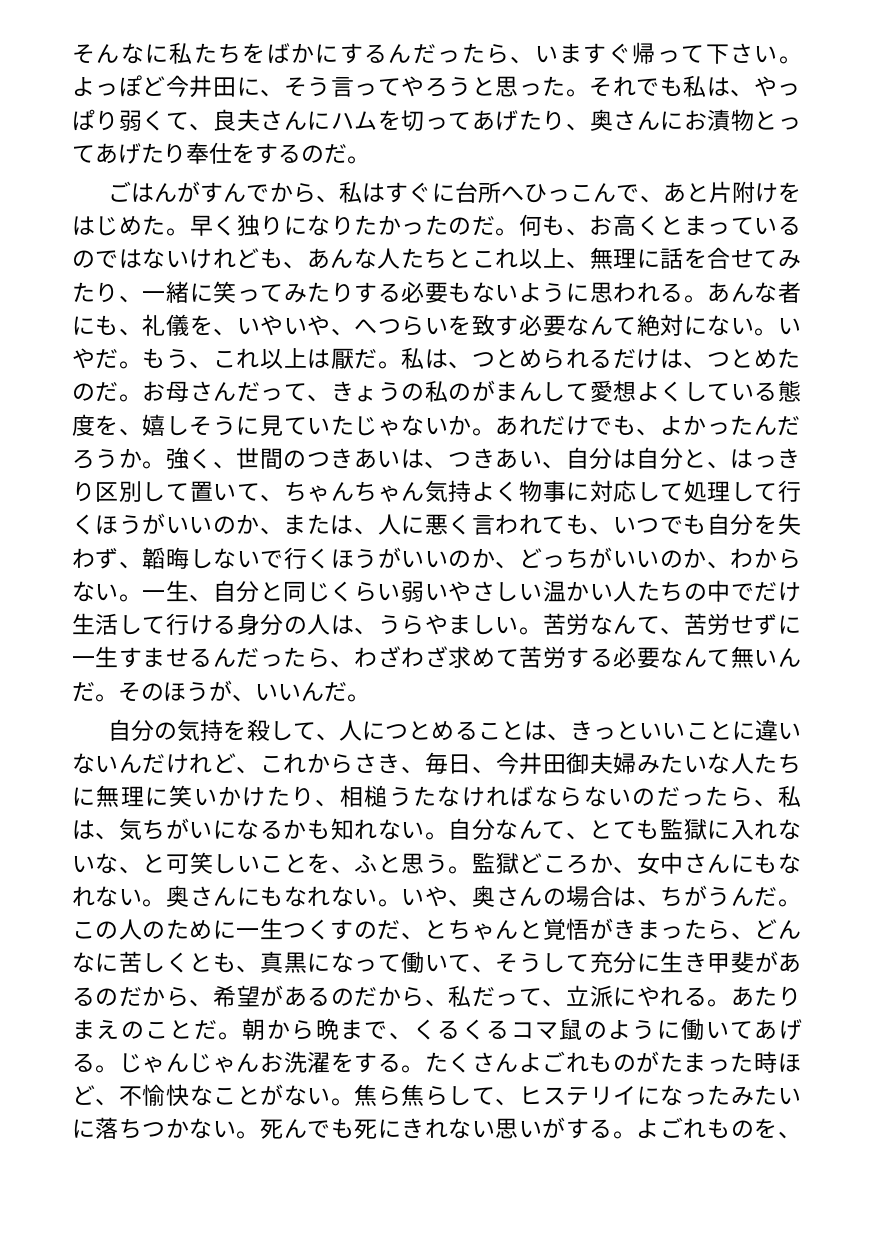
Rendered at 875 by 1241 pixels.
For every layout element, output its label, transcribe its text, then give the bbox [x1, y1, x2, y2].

text 自分の気持を殺して、人につとめることは、きっといいことに違いないんだけれど、これからさき、毎日、今井田御夫婦みたいな人たちに無理に笑いかけたり、相槌うたなければならないのだったら、私は、気ちがいになるかも知れない。自分なんて、とても監獄に入れないな、と可笑しいことを、ふと思う。監獄どころか、女中さんにもなれない。奥さんにもなれない。いや、奥さんの場合は、ちがうんだ。この人のために一生つくすのだ、とちゃんと覚悟がきまったら、どんなに苦しくとも、真黒になって働いて、そうして充分に生き甲斐があるのだから、希望があるのだから、私だって、立派にやれる。あたりまえのことだ。朝から晩まで、くるくるコマ鼠のように働いてあげる。じゃんじゃんお洗濯をする。たくさんよごれものがたまった時ほど、不愉快なことがない。焦ら焦らして、ヒステリイになったみたいに落ちつかない。死んでも死にきれない思いがする。よごれものを、 [72, 712, 802, 1144]
text ごはんがすんでから、私はすぐに台所へひっこんで、あと片附けをはじめた。早く独りになりたかったのだ。何も、お高くとまっているのではないけれども、あんな人たちとこれ以上、無理に話を合せてみたり、一緒に笑ってみたりする必要もないように思われる。あんな者にも、礼儀を、いやいや、へつらいを致す必要なんて絶対にない。いやだ。もう、これ以上は厭だ。私は、つとめられるだけは、つとめたのだ。お母さんだって、きょうの私のがまんして愛想よくしている態度を、嬉しそうに見ていたじゃないか。あれだけでも、よかったんだろうか。強く、世間のつきあいは、つきあい、自分は自分と、はっきり区別して置いて、ちゃんちゃん気持よく物事に対応して処理して行くほうがいいのか、または、人に悪く言われても、いつでも自分を失わず、韜晦しないで行くほうがいいのか、どっちがいいのか、わからない。一生、自分と同じくらい弱いやさしい温かい人たちの中でだけ生活して行ける身分の人は、うらやましい。苦労なんて、苦労せずに一生すませるんだったら、わざわざ求めて苦労する必要なんて無いんだ。そのほうが、いいんだ。 [72, 175, 802, 707]
text そんなに私たちをばかにするんだったら、いますぐ帰って下さい。よっぽど今井田に、そう言ってやろうと思った。それでも私は、やっぱり弱くて、良夫さんにハムを切ってあげたり、奥さんにお漬物とってあげたり奉仕をするのだ。 [72, 36, 802, 169]
